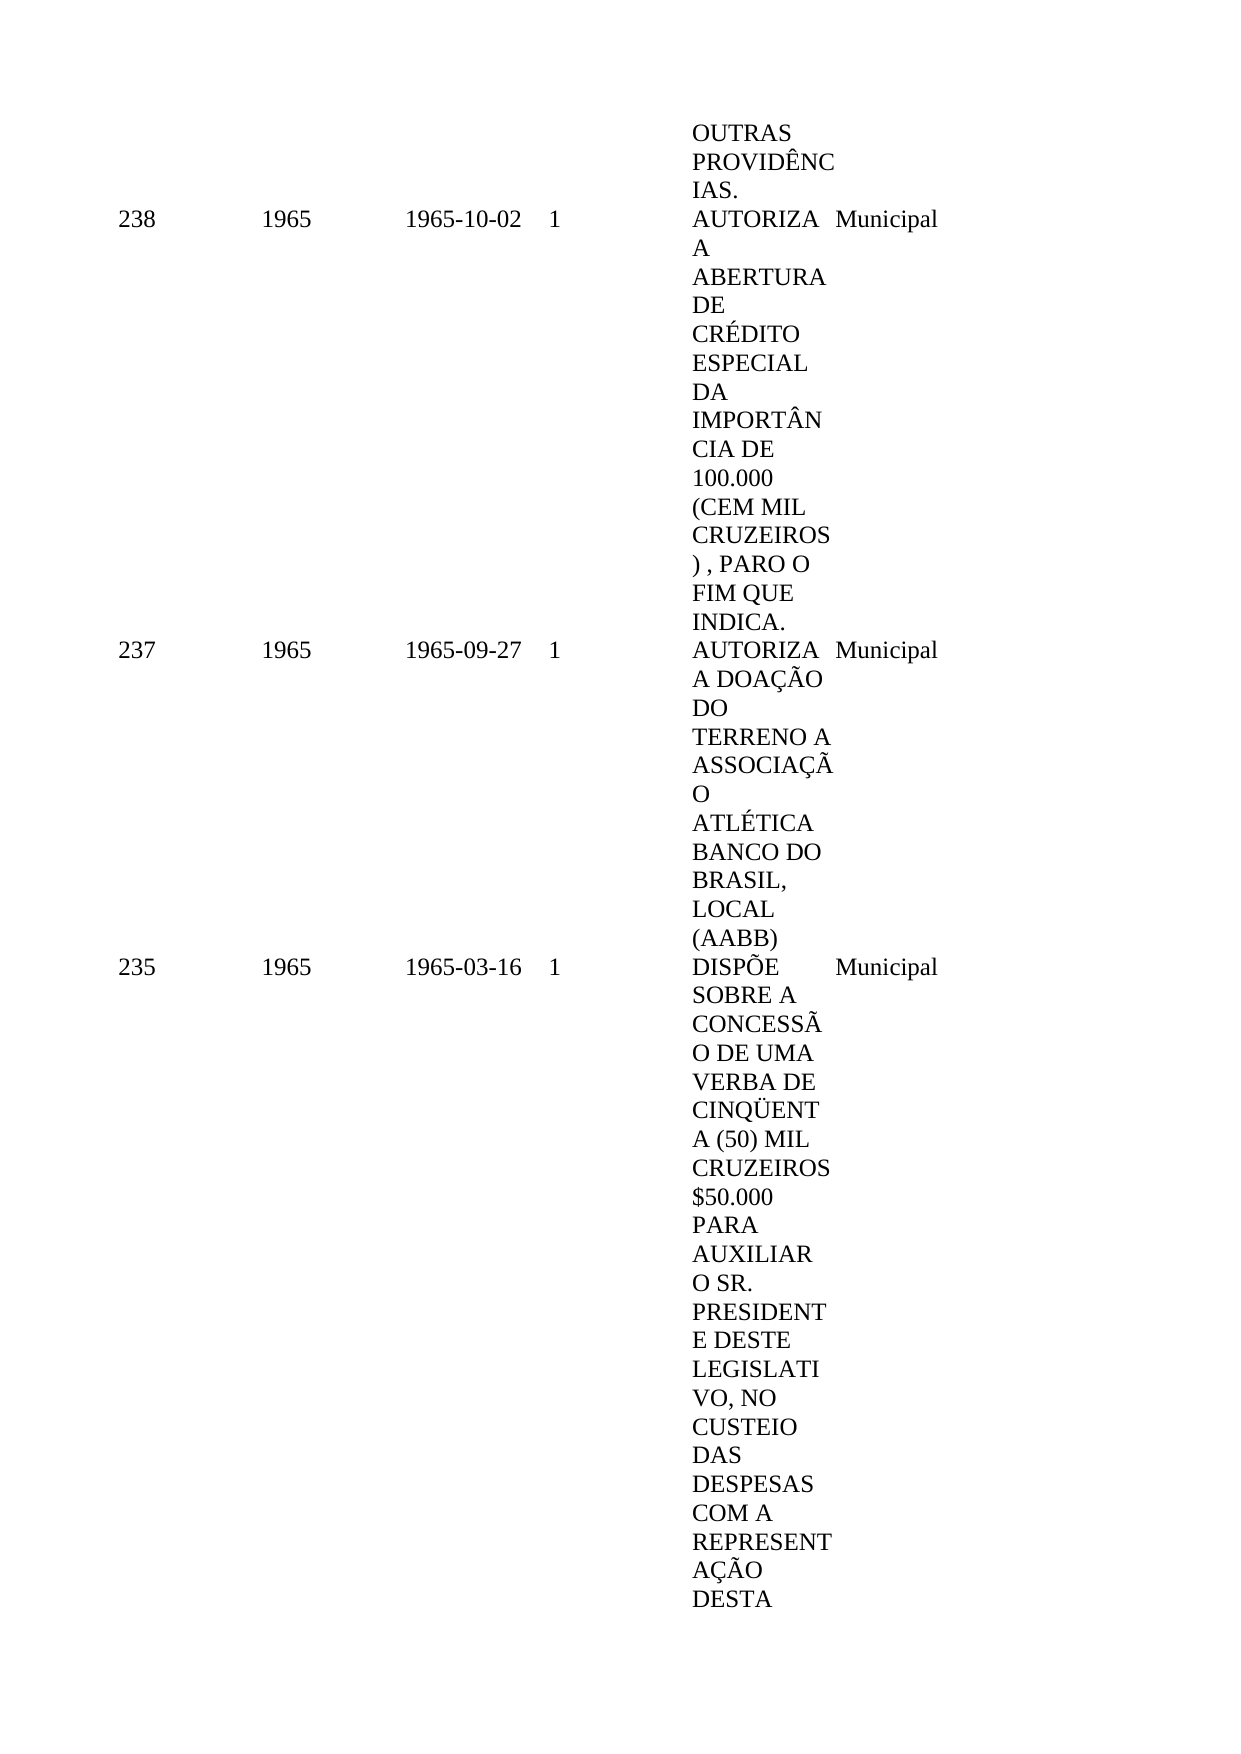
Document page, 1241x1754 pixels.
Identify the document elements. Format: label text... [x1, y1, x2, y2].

table_cell 1 [548, 636, 692, 952]
table_cell 1 [548, 204, 692, 636]
table_cell 237 [118, 636, 261, 952]
table_cell [979, 636, 1122, 952]
table_cell Municipal [835, 636, 979, 952]
table_cell 1965 [261, 636, 405, 952]
table_cell [548, 118, 692, 204]
table_cell Municipal [835, 952, 979, 1613]
table_cell [405, 118, 548, 204]
table_cell [979, 118, 1122, 204]
table_cell AUTORIZA A DOAÇÃO DO TERRENO A ASSOCIAÇÃO ATLÉTICA BANCO DO BRASIL, LOCAL (AABB) [692, 636, 835, 952]
table_cell OUTRAS PROVIDÊNCIAS. [692, 118, 835, 204]
table_cell 1965-09-27 [405, 636, 548, 952]
table_cell 1 [548, 952, 692, 1613]
table_cell [118, 118, 261, 204]
table_cell [261, 118, 405, 204]
table_cell DISPÕE SOBRE A CONCESSÃO DE UMA VERBA DE CINQÜENTA (50) MIL CRUZEIROS $50.000 PARA AUXILIAR O SR. PRESIDENTE DESTE LEGISLATIVO, NO CUSTEIO DAS DESPESAS COM A REPRESENTAÇÃO DESTA [692, 952, 835, 1613]
table_cell 235 [118, 952, 261, 1613]
table_cell [979, 204, 1122, 636]
table_cell AUTORIZA A ABERTURA DE CRÉDITO ESPECIAL DA IMPORTÂNCIA DE 100.000 (CEM MIL CRUZEIROS ) , PARO O FIM QUE INDICA. [692, 204, 835, 636]
table_cell 1965 [261, 952, 405, 1613]
table_cell 1965 [261, 204, 405, 636]
table_cell [979, 952, 1122, 1613]
table_cell 1965-03-16 [405, 952, 548, 1613]
table_cell 1965-10-02 [405, 204, 548, 636]
table_cell [835, 118, 979, 204]
table_cell 238 [118, 204, 261, 636]
table_cell Municipal [835, 204, 979, 636]
